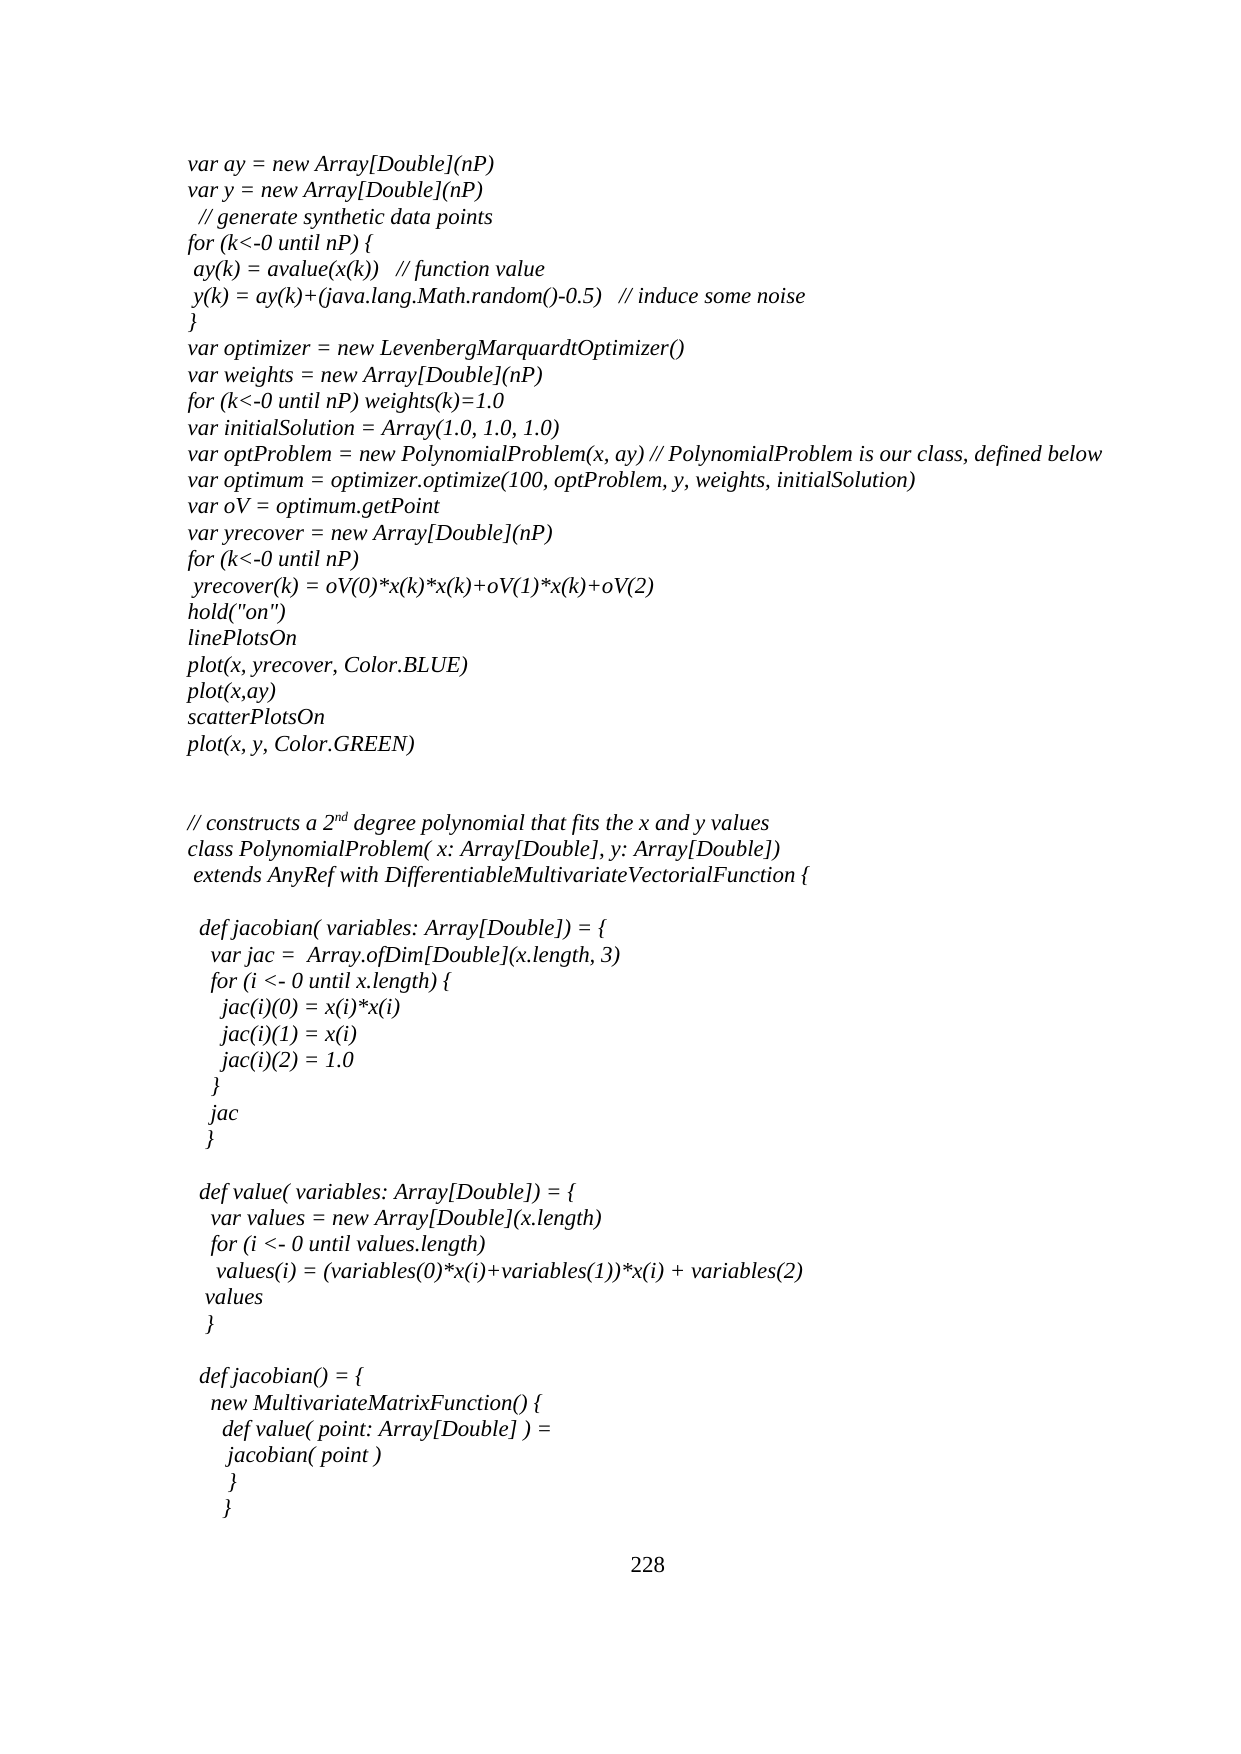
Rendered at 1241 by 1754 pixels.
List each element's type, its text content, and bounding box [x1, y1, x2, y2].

text hold("on") [187, 598, 1108, 624]
text var jac = Array.ofDim[Double](x.length, 3) [187, 941, 1108, 967]
text var yrecover = new Array[Double](nP) [187, 519, 1108, 545]
text y(k) = ay(k)+(java.lang.Math.random()-0.5) // induce some noise [187, 282, 1108, 308]
text } [187, 1125, 1108, 1151]
text linePlotsOn [187, 624, 1108, 651]
text var oV = optimum.getPoint [187, 493, 1108, 519]
text jac(i)(1) = x(i) [187, 1020, 1108, 1046]
text var y = new Array[Double](nP) [187, 176, 1108, 203]
text var weights = new Array[Double](nP) [187, 361, 1108, 387]
text for (k<-0 until nP) { [187, 229, 1108, 255]
text def value( point: Array[Double] ) = [187, 1415, 1108, 1441]
text scatterPlotsOn [187, 703, 1108, 730]
text for (k<-0 until nP) weights(k)=1.0 [187, 387, 1108, 413]
text var values = new Array[Double](x.length) [187, 1204, 1108, 1231]
text def value( variables: Array[Double]) = { [187, 1178, 1108, 1204]
text new MultivariateMatrixFunction() { [187, 1389, 1108, 1415]
text for (i <- 0 until x.length) { [187, 967, 1108, 993]
text var initialSolution = Array(1.0, 1.0, 1.0) [187, 413, 1108, 440]
text jac [187, 1099, 1108, 1125]
text var optProblem = new PolynomialProblem(x, ay) // PolynomialProblem is our class, defined below [187, 440, 1108, 466]
text } [187, 1309, 1108, 1336]
text // constructs a 2nd degree polynomial that fits the x and y values [187, 809, 1108, 835]
text for (i <- 0 until values.length) [187, 1231, 1108, 1257]
text values [187, 1283, 1108, 1309]
text plot(x, y, Color.GREEN) [187, 730, 1108, 756]
text plot(x,ay) [187, 677, 1108, 703]
text } [187, 1072, 1108, 1099]
text var ay = new Array[Double](nP) [187, 150, 1108, 176]
text values(i) = (variables(0)*x(i)+variables(1))*x(i) + variables(2) [187, 1257, 1108, 1283]
text ay(k) = avalue(x(k)) // function value [187, 255, 1108, 282]
text var optimizer = new LevenbergMarquardtOptimizer() [187, 334, 1108, 361]
text extends AnyRef with DifferentiableMultivariateVectorialFunction { [187, 862, 1108, 888]
text jac(i)(0) = x(i)*x(i) [187, 993, 1108, 1020]
text class PolynomialProblem( x: Array[Double], y: Array[Double]) [187, 835, 1108, 862]
text jacobian( point ) [187, 1441, 1108, 1468]
text jac(i)(2) = 1.0 [187, 1046, 1108, 1072]
text def jacobian() = { [187, 1362, 1108, 1389]
text plot(x, yrecover, Color.BLUE) [187, 651, 1108, 677]
text yrecover(k) = oV(0)*x(k)*x(k)+oV(1)*x(k)+oV(2) [187, 572, 1108, 598]
text var optimum = optimizer.optimize(100, optProblem, y, weights, initialSolution) [187, 466, 1108, 493]
text } [187, 1494, 1108, 1520]
text } [187, 308, 1108, 334]
text // generate synthetic data points [187, 203, 1108, 229]
text } [187, 1468, 1108, 1494]
text for (k<-0 until nP) [187, 545, 1108, 572]
text def jacobian( variables: Array[Double]) = { [187, 914, 1108, 941]
